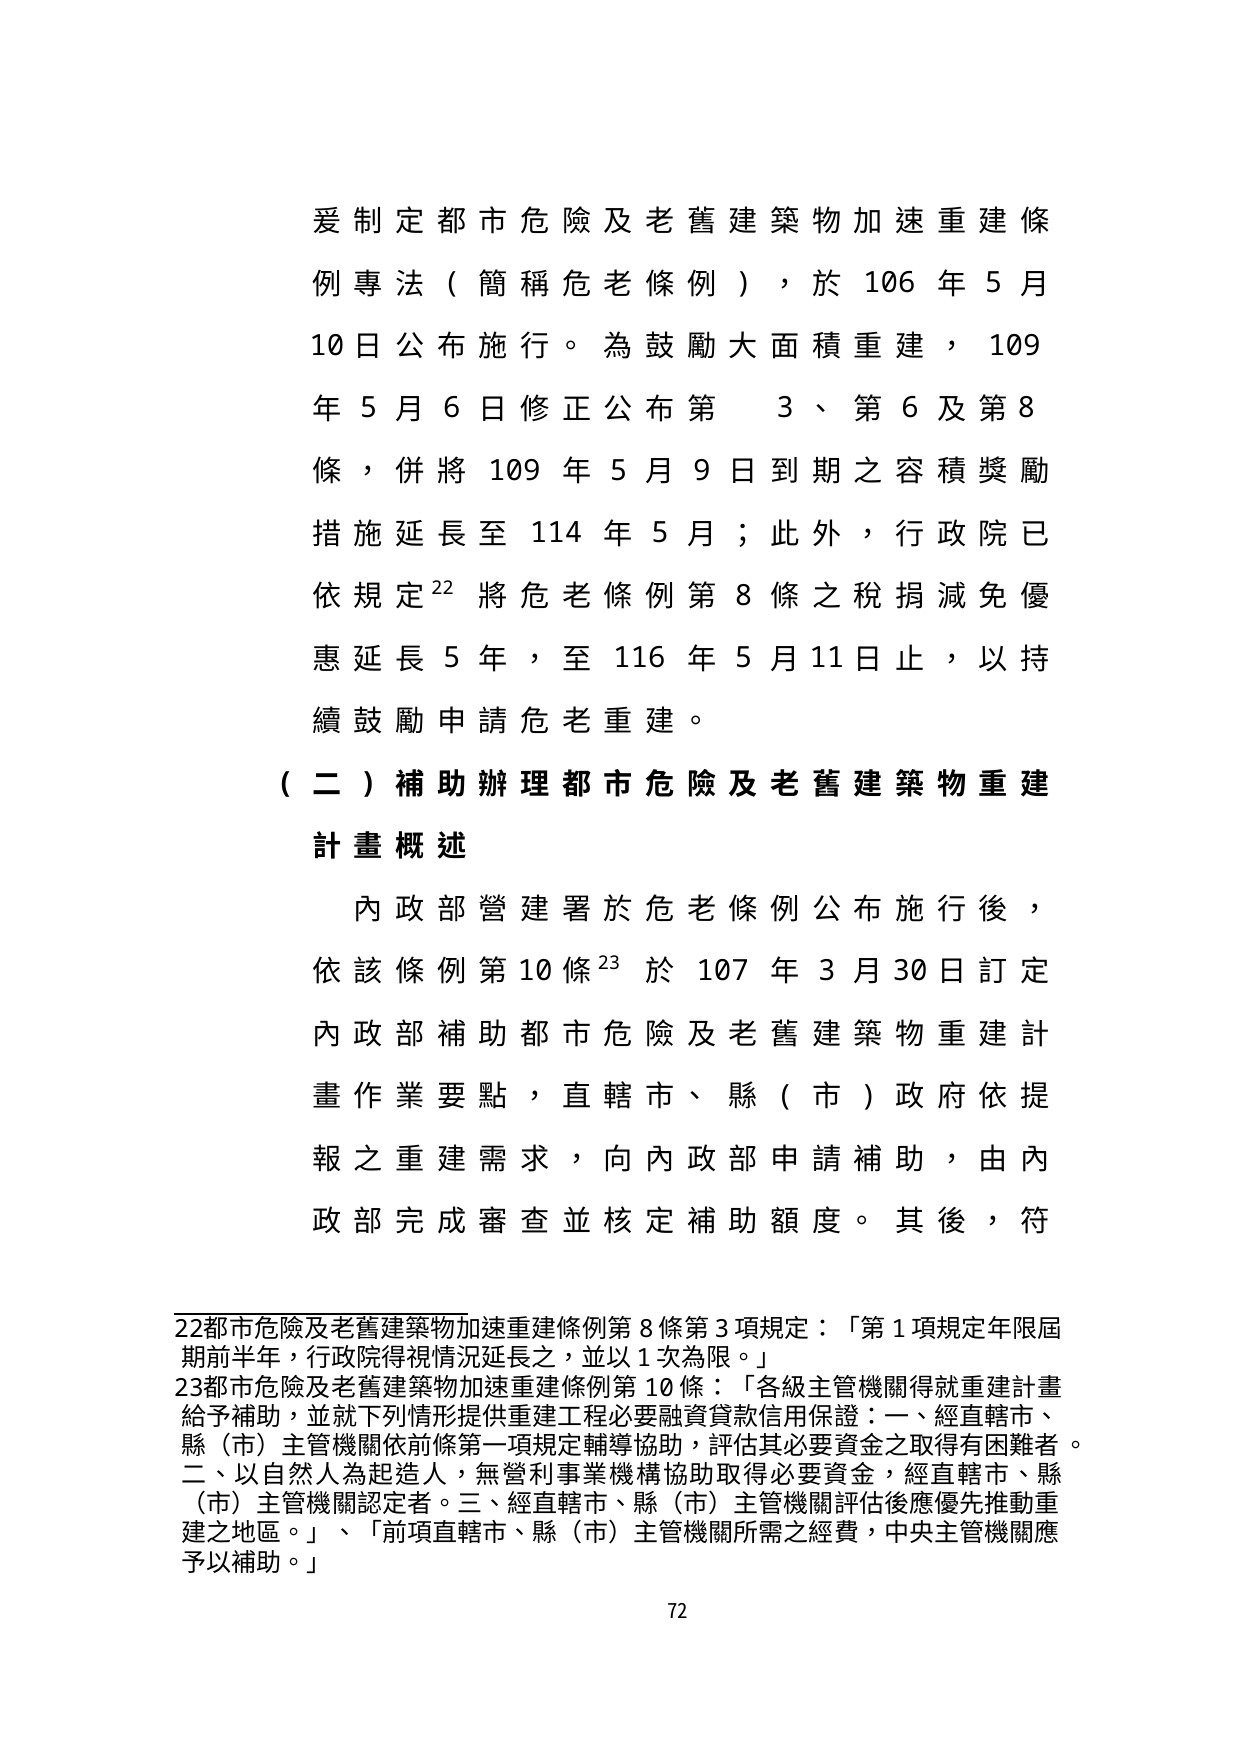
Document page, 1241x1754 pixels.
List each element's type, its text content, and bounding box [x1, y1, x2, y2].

text (二)補助辦理都市危險及老舊建築物重建計畫概述 [240, 740, 1056, 865]
text 都市危險及老舊建築物加速重建條例第10條：「各級主管機關得就重建計畫給予補助，並就下列情形提供重建工程必要融資貸款信用保證：一、經直轄市、縣（市）主管機關依前條第一項規定輔導協助，評估其必要資金之取得有困難者。二、以自然人為起造人，無營利事業機構協助取得必要資金，經直轄市、縣（市）主管機關認定者。三、經直轄市、縣（市）主管機關評估後應優先推動重建之地區。」、「前項直轄市、縣（市）主管機關所需之經費，中央主管機關應予以補助。」 [174, 1373, 1063, 1577]
text 內政部營建署於危老條例公布施行後，依該條例第10條於107年3月30日訂定內政部補助都市危險及老舊建築物重建計畫作業要點，直轄市、縣(市)政府依提報之重建需求，向內政部申請補助，由內政部完成審查並核定補助額度。其後，符 [269, 865, 1056, 1240]
text 爰制定都市危險及老舊建築物加速重建條例專法(簡稱危老條例)，於106年5月10日公布施行。為鼓勵大面積重建，109年5月6日修正公布第 3、第6及第8 條，併將109年5月9日到期之容積獎勵措施延長至114年5月；此外，行政院已依規定將危老條例第8條之稅捐減免優惠延長5年，至116年5月11日止，以持續鼓勵申請危老重建。 [269, 177, 1056, 740]
text 都市危險及老舊建築物加速重建條例第8條第3項規定：「第1項規定年限屆期前半年，行政院得視情況延長之，並以1次為限。」 [174, 1314, 1063, 1373]
